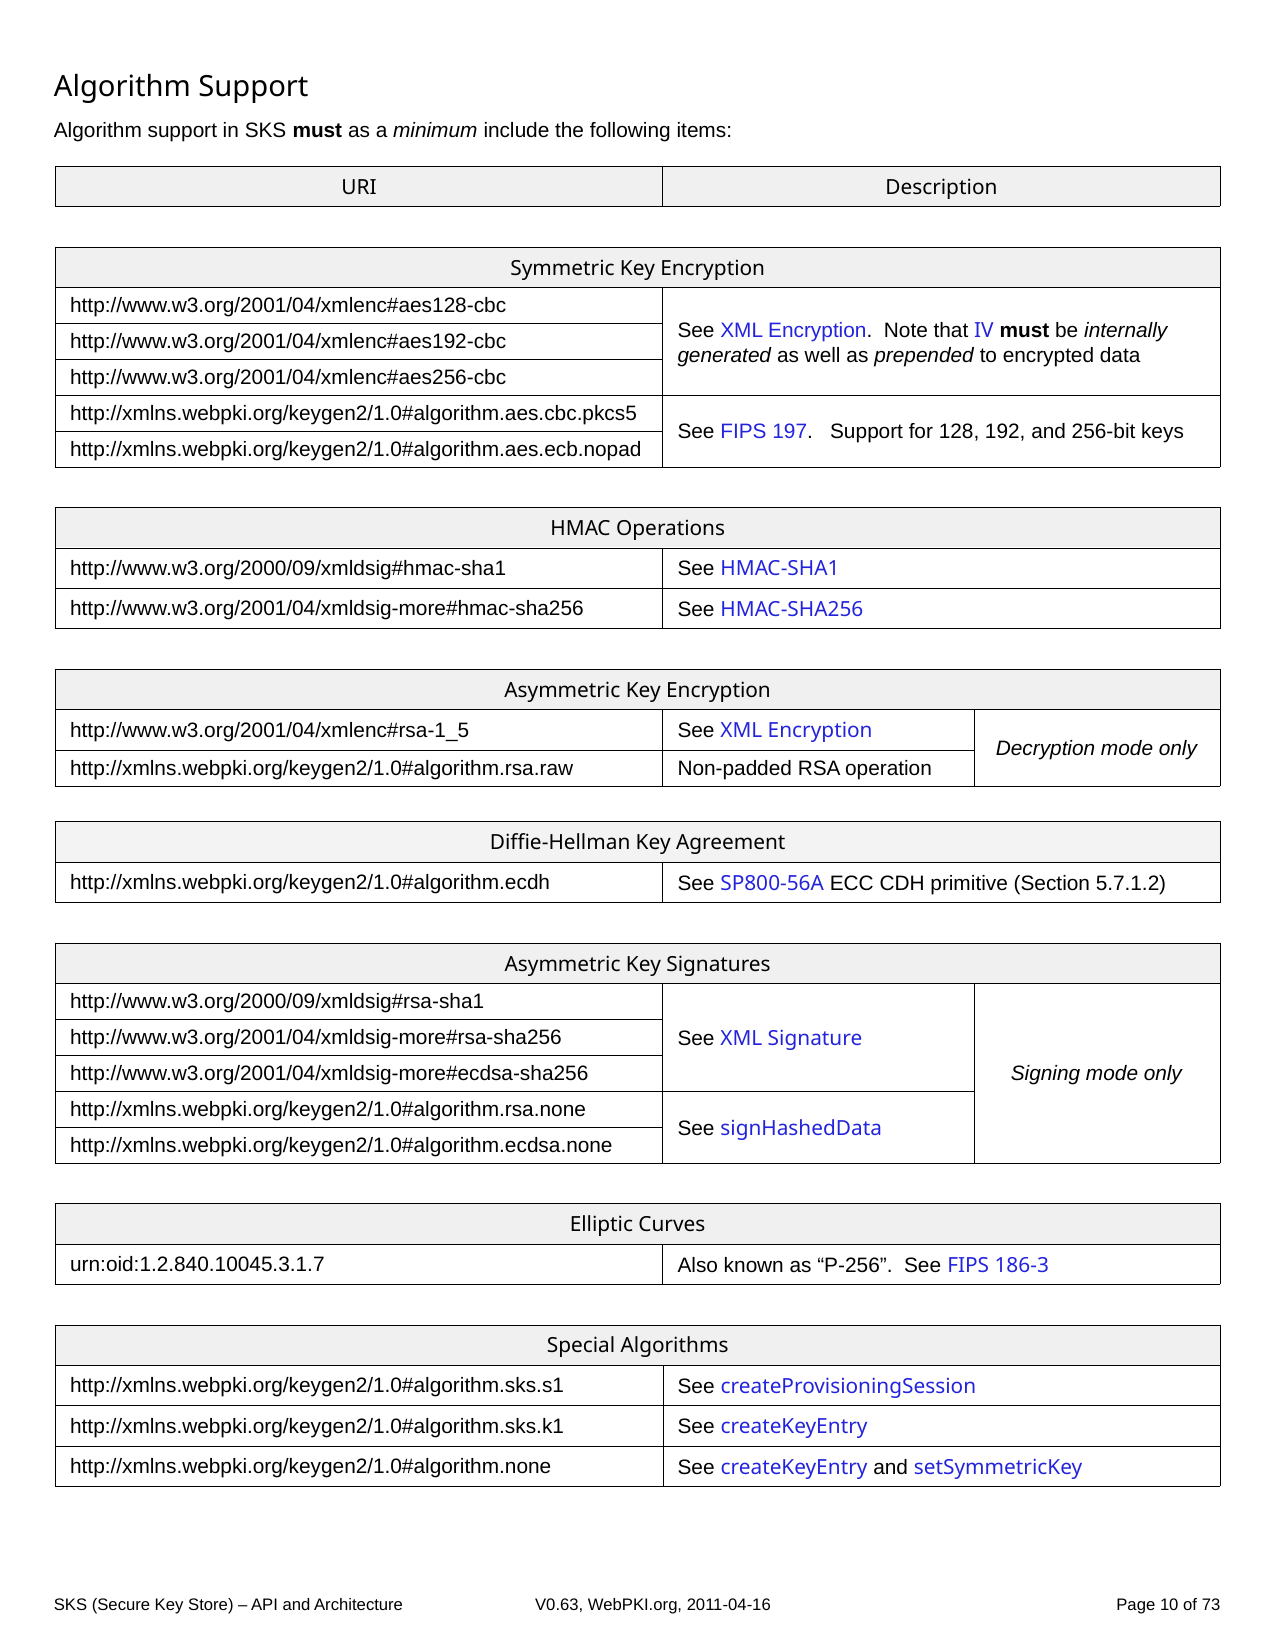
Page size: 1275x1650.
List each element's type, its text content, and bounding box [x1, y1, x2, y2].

table_cell [55, 468, 1220, 507]
table_cell See HMAC-SHA256 [663, 589, 1220, 628]
table_header URI [56, 167, 662, 206]
table_cell HMAC Operations [56, 508, 1220, 547]
table_cell See createKeyEntry and setSymmetricKey [664, 1447, 1220, 1486]
table_cell Special Algorithms [56, 1326, 1220, 1365]
table_cell See XML Signature [663, 984, 974, 1091]
text Algorithm support in SKS must as a minimum include the following items: [54, 118, 1221, 166]
table_cell http://www.w3.org/2000/09/xmldsig#rsa-sha1 [56, 984, 662, 1019]
table_cell http://xmlns.webpki.org/keygen2/1.0#algorithm.sks.s1 [56, 1366, 663, 1405]
table_cell [55, 1164, 1220, 1203]
table_cell See HMAC-SHA1 [663, 549, 1220, 588]
table_cell http://www.w3.org/2001/04/xmlenc#aes128-cbc [56, 288, 662, 323]
table_cell http://www.w3.org/2001/04/xmldsig-more#rsa-sha256 [56, 1020, 662, 1055]
table_cell Elliptic Curves [56, 1204, 1220, 1244]
table_cell See SP800-56A ECC CDH primitive (Section 5.7.1.2) [663, 863, 1220, 902]
table_cell Asymmetric Key Encryption [56, 670, 1220, 709]
table_cell http://www.w3.org/2001/04/xmldsig-more#ecdsa-sha256 [56, 1056, 662, 1091]
table_cell http://xmlns.webpki.org/keygen2/1.0#algorithm.aes.ecb.nopad [56, 432, 662, 467]
table_cell [55, 787, 1220, 821]
table_cell http://www.w3.org/2000/09/xmldsig#hmac-sha1 [56, 549, 662, 588]
table_header Description [663, 167, 1220, 206]
table_cell http://xmlns.webpki.org/keygen2/1.0#algorithm.rsa.raw [56, 751, 662, 786]
table_cell Symmetric Key Encryption [56, 248, 1220, 287]
table_cell http://xmlns.webpki.org/keygen2/1.0#algorithm.aes.cbc.pkcs5 [56, 396, 662, 431]
table_cell See XML Encryption [663, 710, 974, 749]
table_cell See signHashedData [663, 1092, 974, 1163]
table_cell http://xmlns.webpki.org/keygen2/1.0#algorithm.none [56, 1447, 663, 1486]
table_cell Non-padded RSA operation [663, 751, 974, 786]
table_cell See createKeyEntry [664, 1406, 1220, 1446]
table_cell http://xmlns.webpki.org/keygen2/1.0#algorithm.sks.k1 [56, 1406, 663, 1446]
table_cell Signing mode only [975, 984, 1220, 1163]
table_cell Decryption mode only [975, 710, 1220, 786]
table_cell See XML Encryption. Note that IV must be internally generated as well as prepended to encrypted data [663, 288, 1220, 395]
subtitle Algorithm Support [54, 66, 1221, 105]
table_cell [55, 629, 1220, 669]
table_header [55, 1285, 1220, 1324]
table_cell Asymmetric Key Signatures [56, 944, 1220, 983]
table_cell [55, 207, 1220, 247]
table_cell http://xmlns.webpki.org/keygen2/1.0#algorithm.ecdh [56, 863, 662, 902]
table_cell Diffie-Hellman Key Agreement [56, 822, 1220, 862]
table_cell http://www.w3.org/2001/04/xmlenc#aes192-cbc [56, 324, 662, 359]
table_cell http://www.w3.org/2001/04/xmlenc#aes256-cbc [56, 360, 662, 395]
table_cell See FIPS 197. Support for 128, 192, and 256-bit keys [663, 396, 1220, 467]
table_cell http://www.w3.org/2001/04/xmldsig-more#hmac-sha256 [56, 589, 662, 628]
table_cell Also known as “P-256”. See FIPS 186-3 [663, 1245, 1220, 1284]
table_cell urn:oid:1.2.840.10045.3.1.7 [56, 1245, 662, 1284]
table_cell http://www.w3.org/2001/04/xmlenc#rsa-1_5 [56, 710, 662, 749]
table_cell http://xmlns.webpki.org/keygen2/1.0#algorithm.ecdsa.none [56, 1128, 662, 1163]
table_cell [55, 903, 1220, 943]
table_cell http://xmlns.webpki.org/keygen2/1.0#algorithm.rsa.none [56, 1092, 662, 1127]
table_cell See createProvisioningSession [664, 1366, 1220, 1405]
